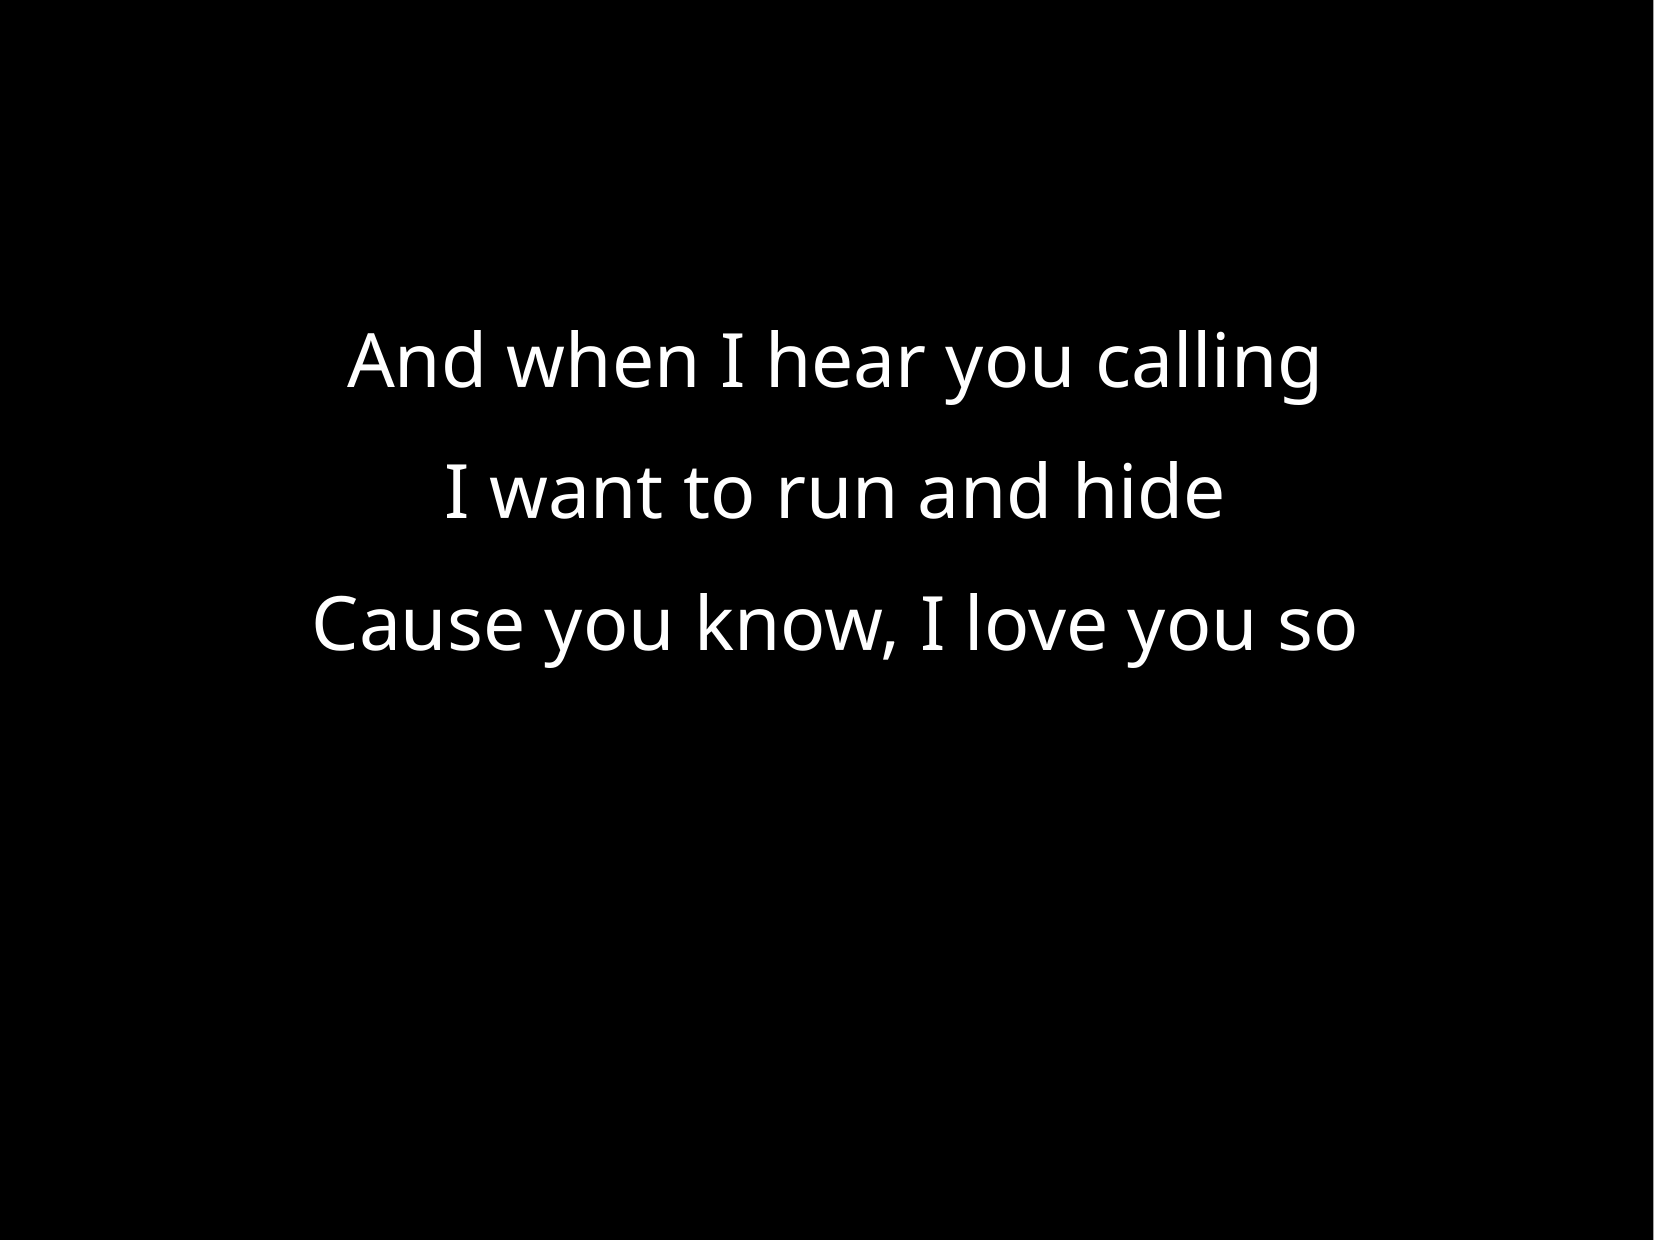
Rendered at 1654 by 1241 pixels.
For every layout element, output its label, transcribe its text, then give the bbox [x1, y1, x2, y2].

list And when I hear you calling I want to run and hide Cause you know, I love you so [0, 307, 1654, 1027]
